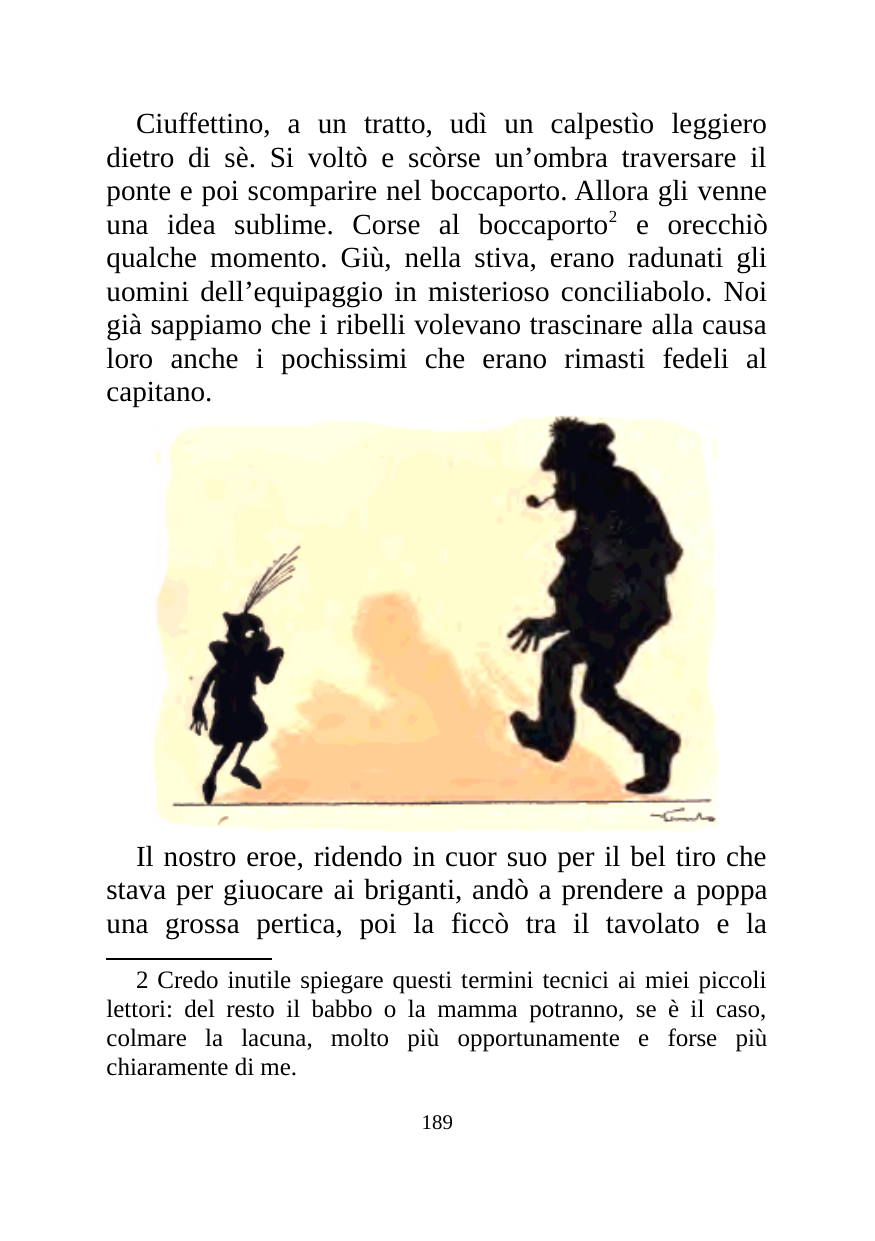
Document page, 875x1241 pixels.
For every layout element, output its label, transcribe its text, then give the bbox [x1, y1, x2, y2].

text Ciuffettino, a un tratto, udì un calpestìo leggiero dietro di sè. Si voltò e scòrse un’ombra traversare il ponte e poi scomparire nel boccaporto. Allora gli venne una idea sublime. Corse al boccaporto e orecchiò qualche momento. Giù, nella stiva, erano radunati gli uomini dell’equipaggio in misterioso conciliabolo. Noi già sappiamo che i ribelli volevano trascinare alla causa loro anche i pochissimi che erano rimasti fedeli al capitano. [106, 106, 768, 408]
text Il nostro eroe, ridendo in cuor suo per il bel tiro che stava per giuocare ai briganti, andò a prendere a poppa una grossa pertica, poi la ficcò tra il tavolato e la [106, 839, 768, 939]
text Credo inutile spiegare questi termini tecnici ai miei piccoli lettori: del resto il babbo o la mamma potranno, se è il caso, colmare la lacuna, molto più opportunamente e forse più chiaramente di me. [106, 965, 768, 1080]
picture [141, 408, 733, 839]
